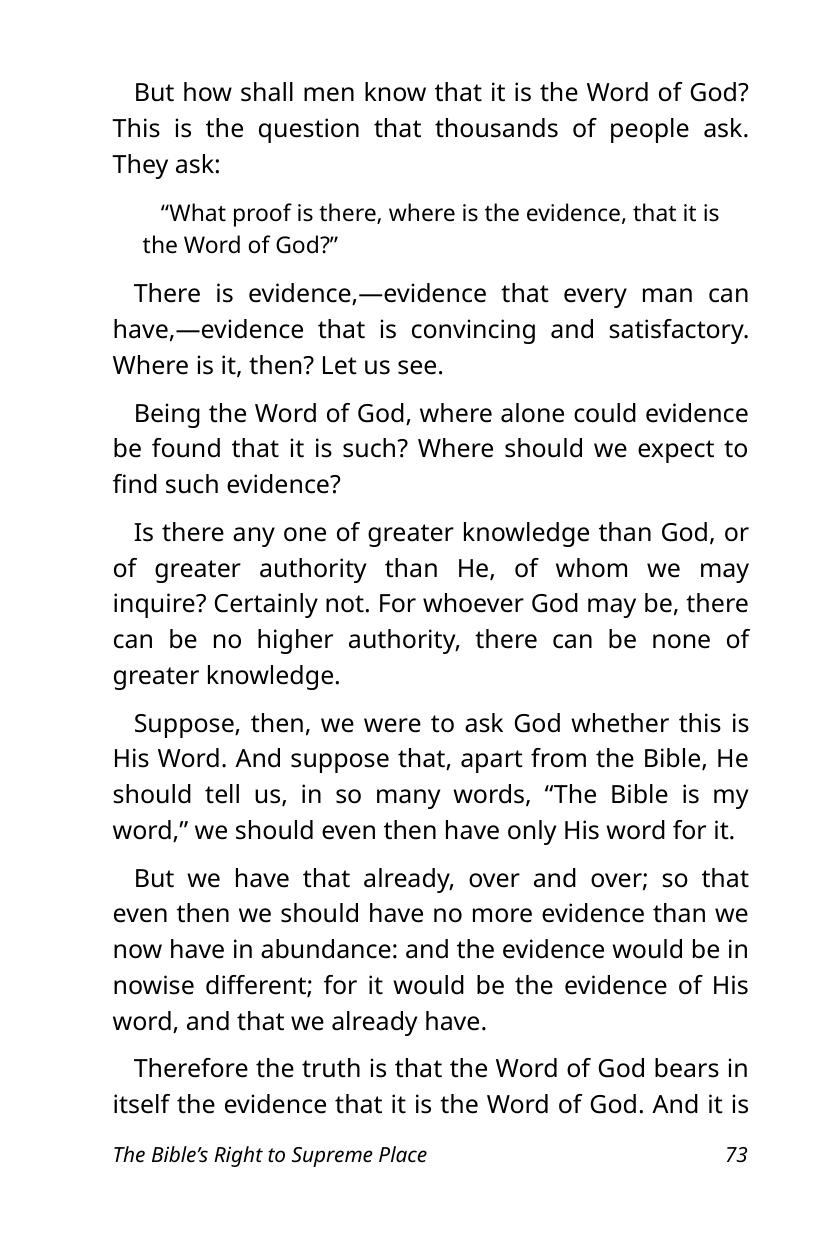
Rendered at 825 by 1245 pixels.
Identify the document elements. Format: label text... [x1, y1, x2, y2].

text Suppose, then, we were to ask God whether this is His Word. And suppose that, apart from the Bible, He should tell us, in so many words, “The Bible is my word,” we should even then have only His word for it. [112, 705, 750, 846]
text There is evidence,—evidence that every man can have,—evidence that is convincing and satisfactory. Where is it, then? Let us see. [112, 276, 750, 381]
text But how shall men know that it is the Word of God? This is the question that thousands of people ask. They ask: [112, 75, 750, 181]
text “What proof is there, where is the evidence, that it is the Word of God?” [142, 197, 720, 260]
text Therefore the truth is that the Word of God bears in itself the evidence that it is the Word of God. And it is [112, 1051, 750, 1121]
text But we have that already, over and over; so that even then we should have no more evidence than we now have in abundance: and the evidence would be in nowise different; for it would be the evidence of His word, and that we already have. [112, 860, 750, 1037]
text Is there any one of greater knowledge than God, or of greater authority than He, of whom we may inquire? Certainly not. For whoever God may be, there can be no higher authority, there can be none of greater knowledge. [112, 514, 750, 691]
text Being the Word of God, where alone could evidence be found that it is such? Where should we expect to find such evidence? [112, 395, 750, 501]
